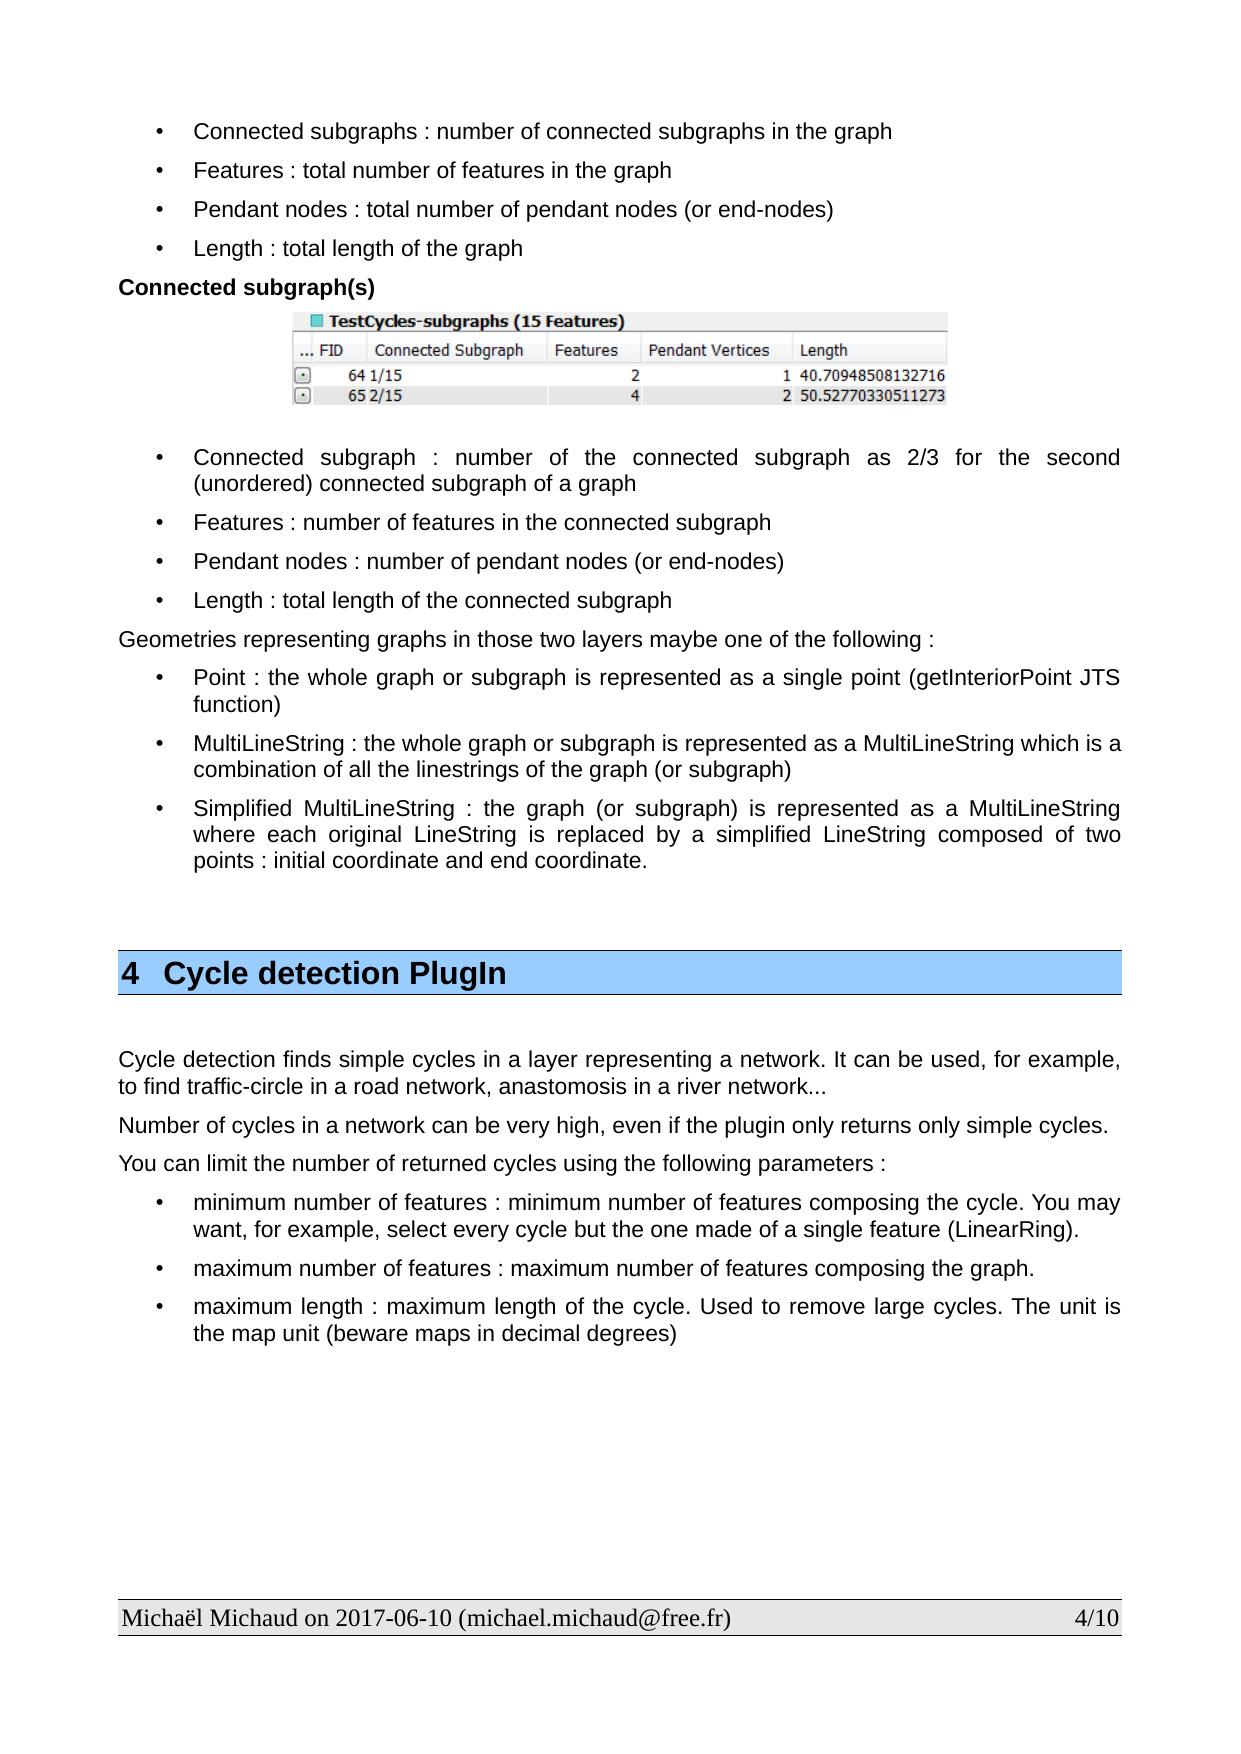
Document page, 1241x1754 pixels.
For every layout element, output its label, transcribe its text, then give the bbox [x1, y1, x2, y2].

list Length : total length of the connected subgraph [156, 587, 1122, 613]
list Simplified MultiLineString : the graph (or subgraph) is represented as a MultiLineString where each original LineString is replaced by a simplified LineString composed of two points : initial coordinate and end coordinate. [156, 795, 1122, 874]
list Connected subgraph : number of the connected subgraph as 2/3 for the second (unordered) connected subgraph of a graph [156, 444, 1122, 496]
list minimum number of features : minimum number of features composing the cycle. You may want, for example, select every cycle but the one made of a single feature (LinearRing). [156, 1189, 1122, 1242]
text Connected subgraph(s) [118, 273, 1122, 300]
list Features : number of features in the connected subgraph [156, 509, 1122, 535]
subtitle Cycle detection PlugIn [118, 951, 1122, 994]
list Pendant nodes : total number of pendant nodes (or end-nodes) [156, 196, 1122, 222]
list maximum length : maximum length of the cycle. Used to remove large cycles. The unit is the map unit (beware maps in decimal degrees) [156, 1293, 1122, 1346]
list Length : total length of the graph [156, 235, 1122, 261]
list Connected subgraphs : number of connected subgraphs in the graph [156, 118, 1122, 144]
list Features : total number of features in the graph [156, 157, 1122, 183]
list Pendant nodes : number of pendant nodes (or end-nodes) [156, 548, 1122, 574]
text You can limit the number of returned cycles using the following parameters : [118, 1150, 1122, 1177]
text Number of cycles in a network can be very high, even if the plugin only returns only simple cycles. [118, 1112, 1122, 1138]
list maximum number of features : maximum number of features composing the graph. [156, 1254, 1122, 1281]
list MultiLineString : the whole graph or subgraph is represented as a MultiLineString which is a combination of all the linestrings of the graph (or subgraph) [156, 729, 1122, 782]
picture [292, 312, 948, 405]
text Geometries representing graphs in those two layers maybe one of the following : [118, 626, 1122, 652]
text Cycle detection finds simple cycles in a layer representing a network. It can be used, for example, to find traffic-circle in a road network, anastomosis in a river network... [118, 1046, 1122, 1099]
list Point : the whole graph or subgraph is represented as a single point (getInteriorPoint JTS function) [156, 664, 1122, 717]
